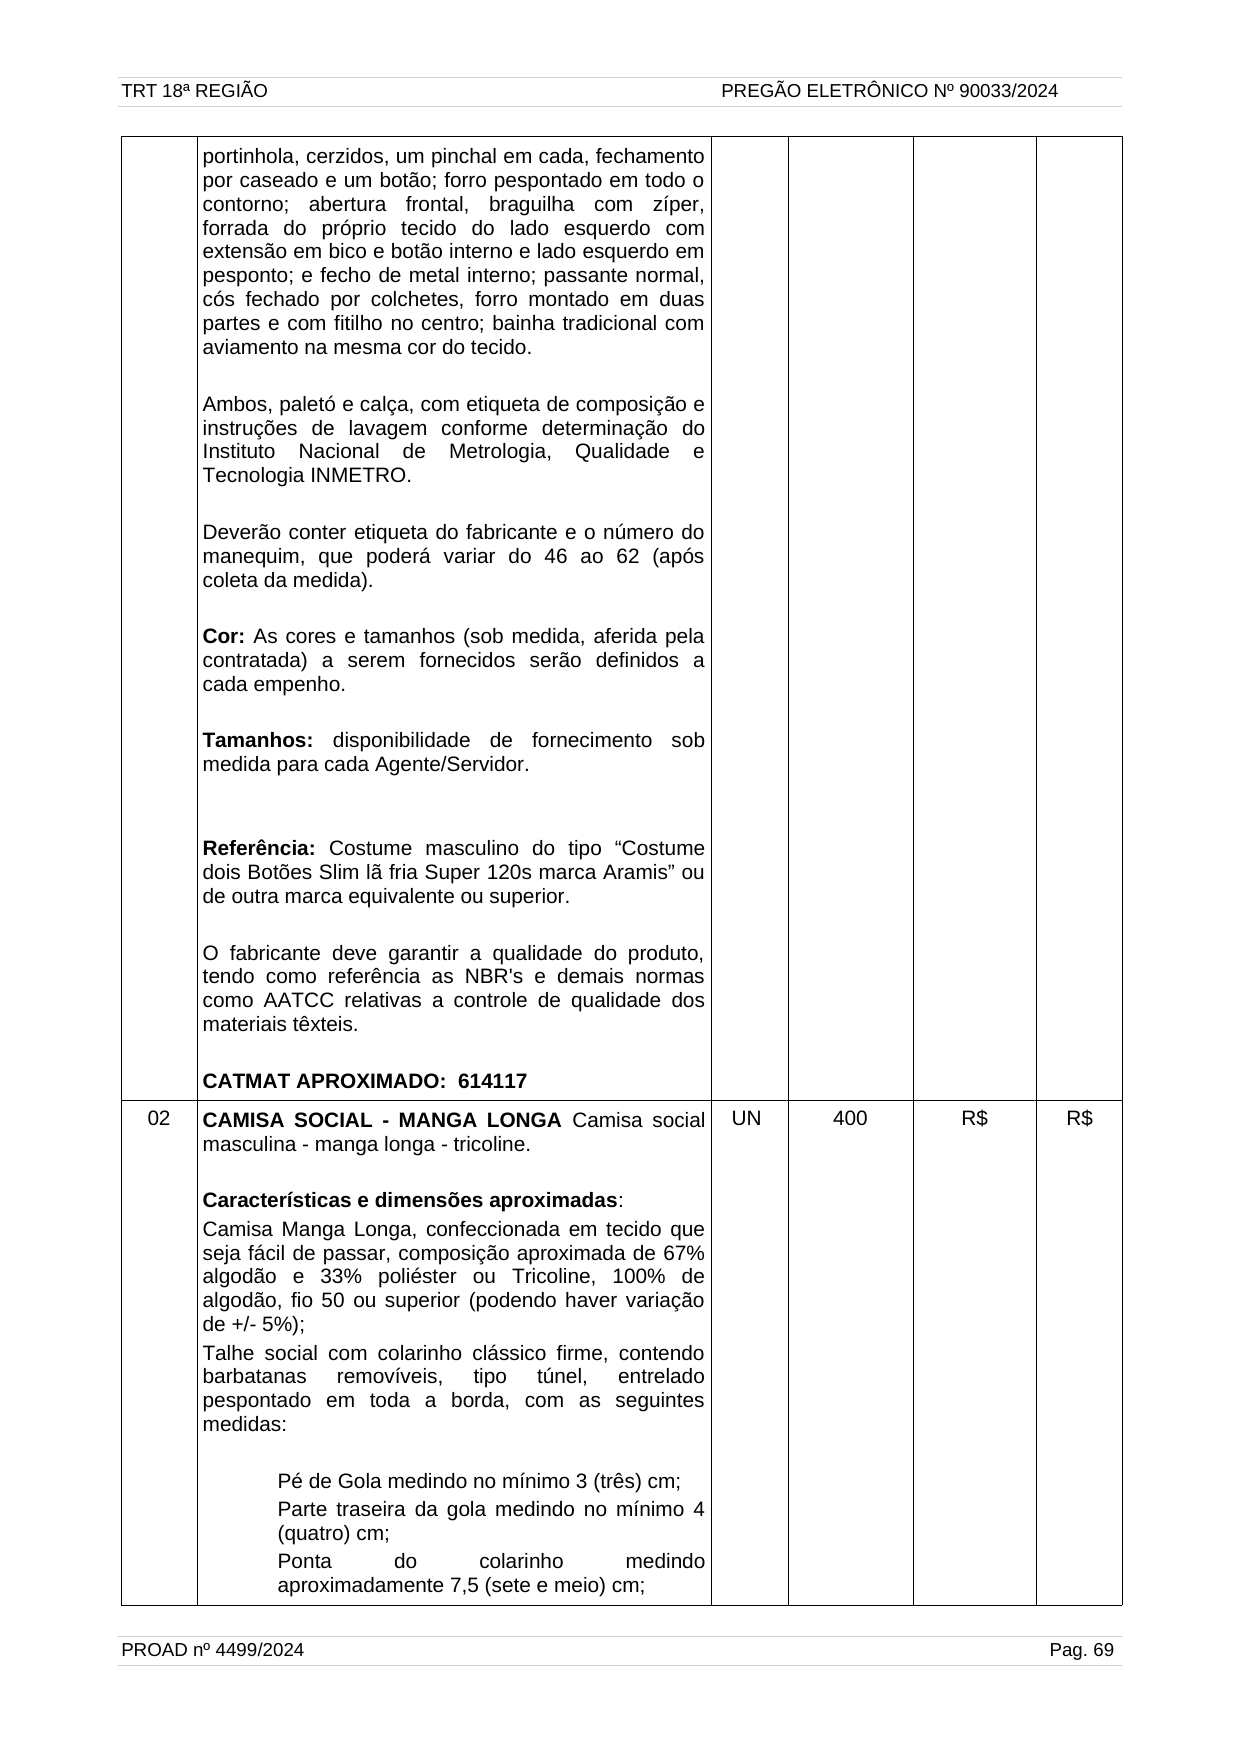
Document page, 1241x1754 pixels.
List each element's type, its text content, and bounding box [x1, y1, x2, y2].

table_cell R$ [1037, 1101, 1122, 1604]
table_cell R$ [914, 1101, 1036, 1604]
table_cell CAMISA SOCIAL - MANGA LONGA Camisa social masculina - manga longa - tricoline. Características e dimensões aproximadas: Camisa Manga Longa, confeccionada em tecido que seja fácil de passar, composição aproximada de 67% algodão e 33% poliéster ou Tricoline, 100% de algodão, fio 50 ou superior (podendo haver variação de +/- 5%); Talhe social com colarinho clássico firme, contendo barbatanas removíveis, tipo túnel, entrelado pespontado em toda a borda, com as seguintes medidas: Pé de Gola medindo no mínimo 3 (três) cm; Parte traseira da gola medindo no mínimo 4 (quatro) cm; Ponta do colarinho medindo aproximadamente 7,5 (sete e meio) cm; [198, 1101, 711, 1604]
table_cell UN [712, 1101, 788, 1604]
table_cell [712, 137, 788, 1100]
table_cell [789, 137, 913, 1100]
table_cell portinhola, cerzidos, um pinchal em cada, fechamento por caseado e um botão; forro pespontado em todo o contorno; abertura frontal, braguilha com zíper, forrada do próprio tecido do lado esquerdo com extensão em bico e botão interno e lado esquerdo em pesponto; e fecho de metal interno; passante normal, cós fechado por colchetes, forro montado em duas partes e com fitilho no centro; bainha tradicional com aviamento na mesma cor do tecido. Ambos, paletó e calça, com etiqueta de composição e instruções de lavagem conforme determinação do Instituto Nacional de Metrologia, Qualidade e Tecnologia INMETRO. Deverão conter etiqueta do fabricante e o número do manequim, que poderá variar do 46 ao 62 (após coleta da medida). Cor: As cores e tamanhos (sob medida, aferida pela contratada) a serem fornecidos serão definidos a cada empenho. Tamanhos: disponibilidade de fornecimento sob medida para cada Agente/Servidor. Referência: Costume masculino do tipo “Costume dois Botões Slim lã fria Super 120s marca Aramis” ou de outra marca equivalente ou superior. O fabricante deve garantir a qualidade do produto, tendo como referência as NBR's e demais normas como AATCC relativas a controle de qualidade dos materiais têxteis. CATMAT APROXIMADO: 614117 [198, 137, 711, 1100]
table_cell [1037, 137, 1122, 1100]
table_cell 400 [789, 1101, 913, 1604]
table_cell [122, 137, 197, 1100]
table_cell [914, 137, 1036, 1100]
table_cell 02 [122, 1101, 197, 1604]
